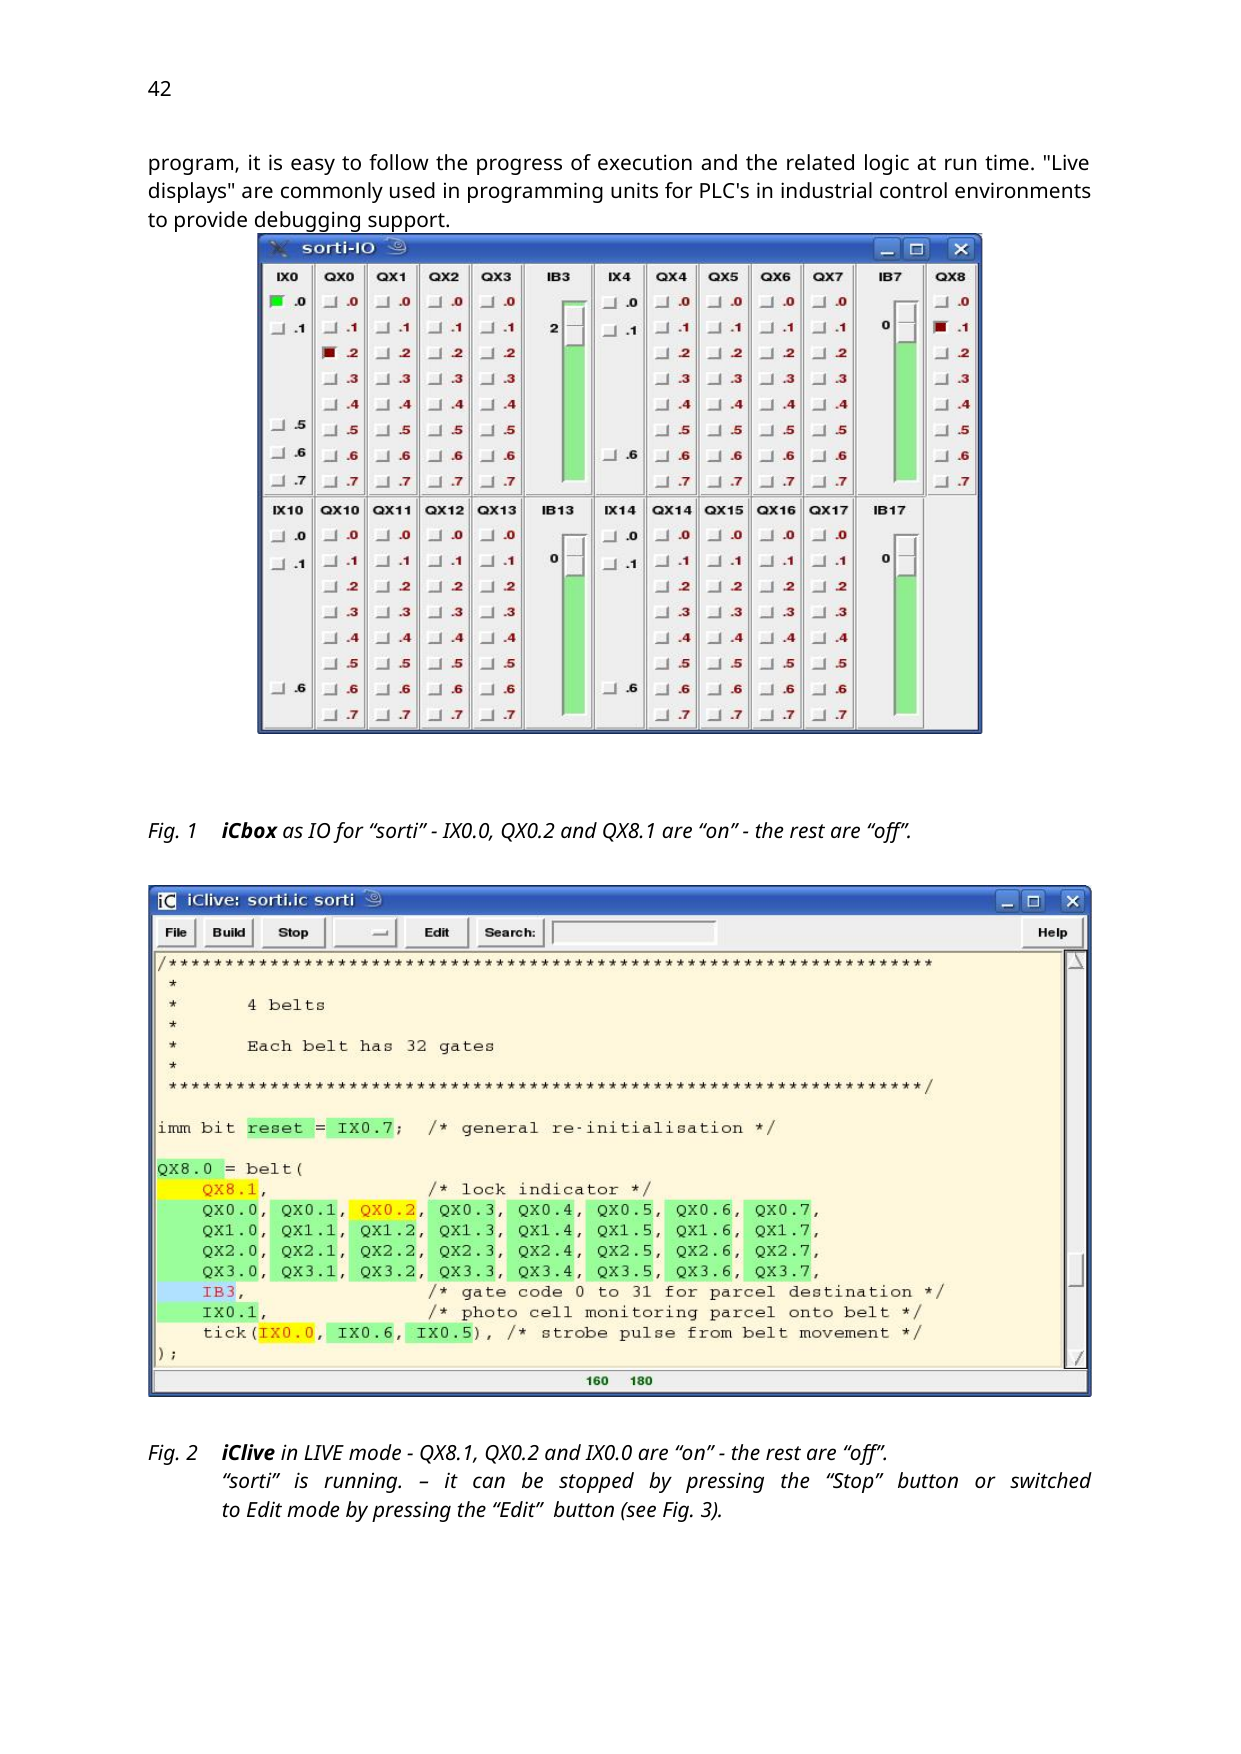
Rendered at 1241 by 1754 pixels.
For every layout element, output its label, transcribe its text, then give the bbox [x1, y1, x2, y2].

picture [257, 233, 983, 734]
text Fig. 2 iClive in LIVE mode - QX8.1, QX0.2 and IX0.0 are “on” - the rest are “off”. “sorti” is running. – it can be stopped by pressing the “Stop” button or switched to Edit mode by pressing the “Edit” button (see Fig. 3). [148, 1438, 1092, 1523]
picture [148, 885, 1092, 1397]
text Fig. 1 iCbox as IO for “sorti” - IX0.0, QX0.2 and QX8.1 are “on” - the rest are “off”. [148, 816, 1092, 844]
text program, it is easy to follow the progress of execution and the related logic at run time. "Live displays" are commonly used in programming units for PLC's in industrial control environments to provide debugging support. [148, 148, 1092, 233]
